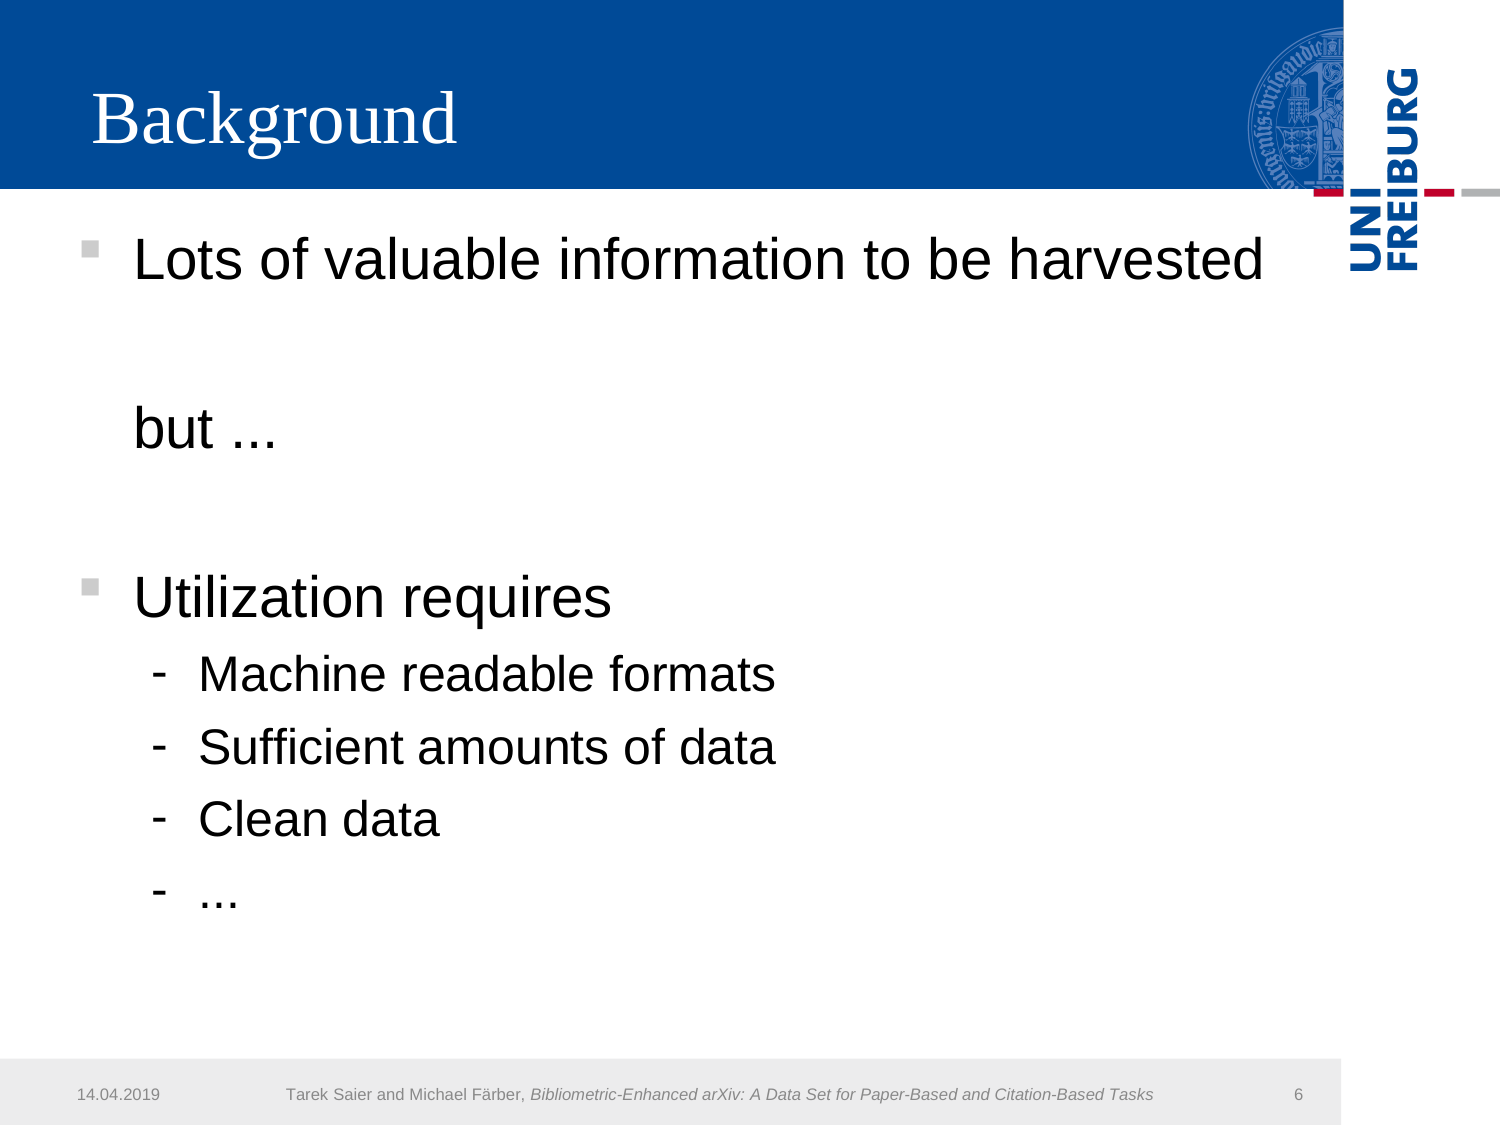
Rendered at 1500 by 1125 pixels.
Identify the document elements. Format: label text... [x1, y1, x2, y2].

title Background [76, 49, 1235, 178]
picture [0, 0, 1500, 271]
list Lots of valuable information to be harvested but ... Utilization requires Machine readable formats Sufficient amounts of data Clean data ... [76, 221, 1341, 1009]
